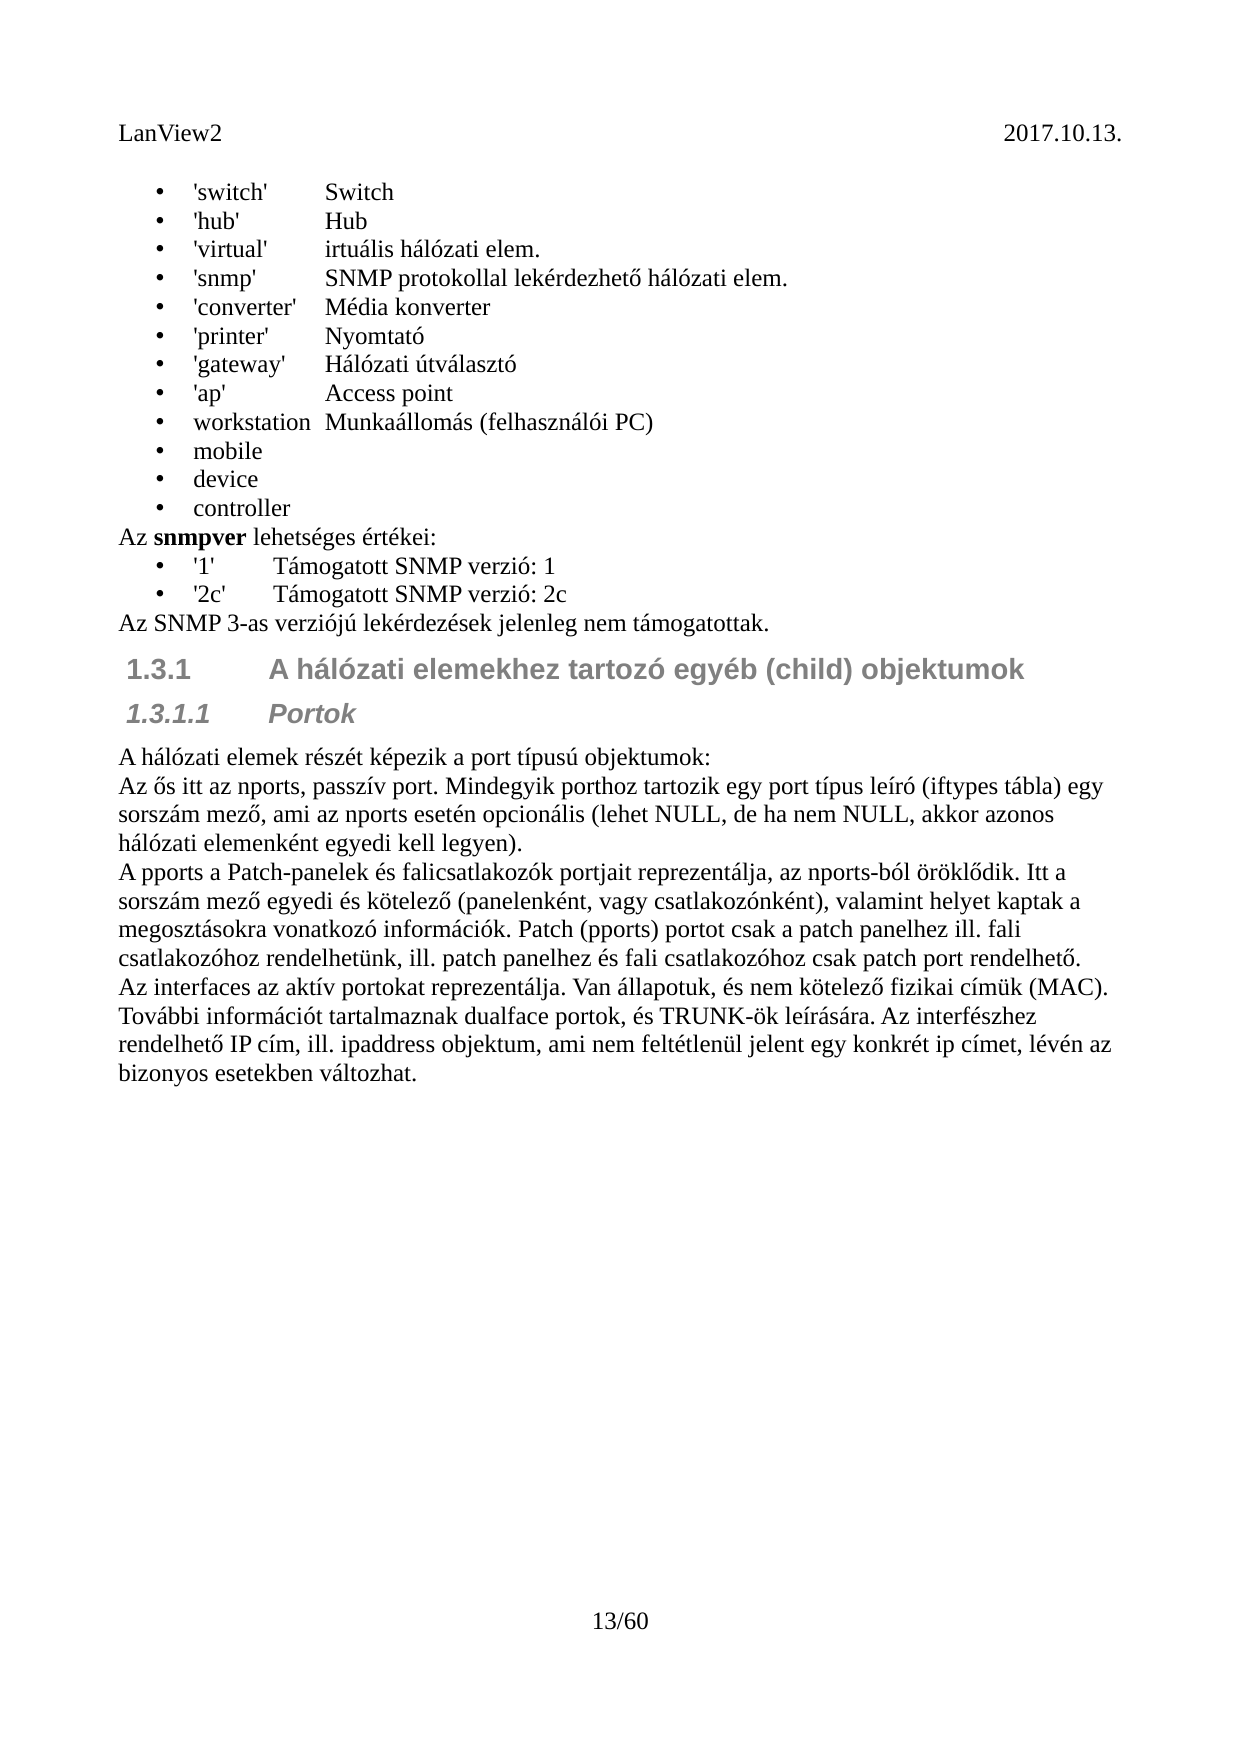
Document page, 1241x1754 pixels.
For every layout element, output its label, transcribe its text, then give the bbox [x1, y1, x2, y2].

list 'converter' Média konverter [156, 292, 1122, 321]
text A pports a Patch-panelek és falicsatlakozók portjait reprezentálja, az nports-ból öröklődik. Itt a sorszám mező egyedi és kötelező (panelenként, vagy csatlakozónként), valamint helyet kaptak a megosztásokra vonatkozó információk. Patch (pports) portot csak a patch panelhez ill. fali csatlakozóhoz rendelhetünk, ill. patch panelhez és fali csatlakozóhoz csak patch port rendelhető. [118, 857, 1122, 972]
list workstation Munkaállomás (felhasználói PC) [156, 407, 1122, 436]
list 'virtual' irtuális hálózati elem. [156, 234, 1122, 263]
text Az snmpver lehetséges értékei: [118, 522, 1122, 551]
list 'ap' Access point [156, 378, 1122, 407]
subtitle Portok [118, 698, 1122, 729]
text Az SNMP 3-as verziójú lekérdezések jelenleg nem támogatottak. [118, 608, 1122, 637]
list 'snmp' SNMP protokollal lekérdezhető hálózati elem. [156, 263, 1122, 292]
list 'switch' Switch [156, 177, 1122, 206]
text Az interfaces az aktív portokat reprezentálja. Van állapotuk, és nem kötelező fizikai címük (MAC). További információt tartalmaznak dualface portok, és TRUNK-ök leírására. Az interfészhez rendelhető IP cím, ill. ipaddress objektum, ami nem feltétlenül jelent egy konkrét ip címet, lévén az bizonyos esetekben változhat. [118, 972, 1122, 1087]
list 'gateway' Hálózati útválasztó [156, 349, 1122, 378]
list 'printer' Nyomtató [156, 321, 1122, 349]
list mobile [156, 436, 1122, 464]
list '2c' Támogatott SNMP verzió: 2c [156, 579, 1122, 608]
list device [156, 464, 1122, 493]
list '1' Támogatott SNMP verzió: 1 [156, 551, 1122, 579]
list controller [156, 493, 1122, 522]
text A hálózati elemek részét képezik a port típusú objektumok: [118, 742, 1122, 771]
text Az ős itt az nports, passzív port. Mindegyik porthoz tartozik egy port típus leíró (iftypes tábla) egy sorszám mező, ami az nports esetén opcionális (lehet NULL, de ha nem NULL, akkor azonos hálózati elemenként egyedi kell legyen). [118, 771, 1122, 857]
subtitle A hálózati elemekhez tartozó egyéb (child) objektumok [118, 652, 1122, 685]
list 'hub' Hub [156, 206, 1122, 234]
